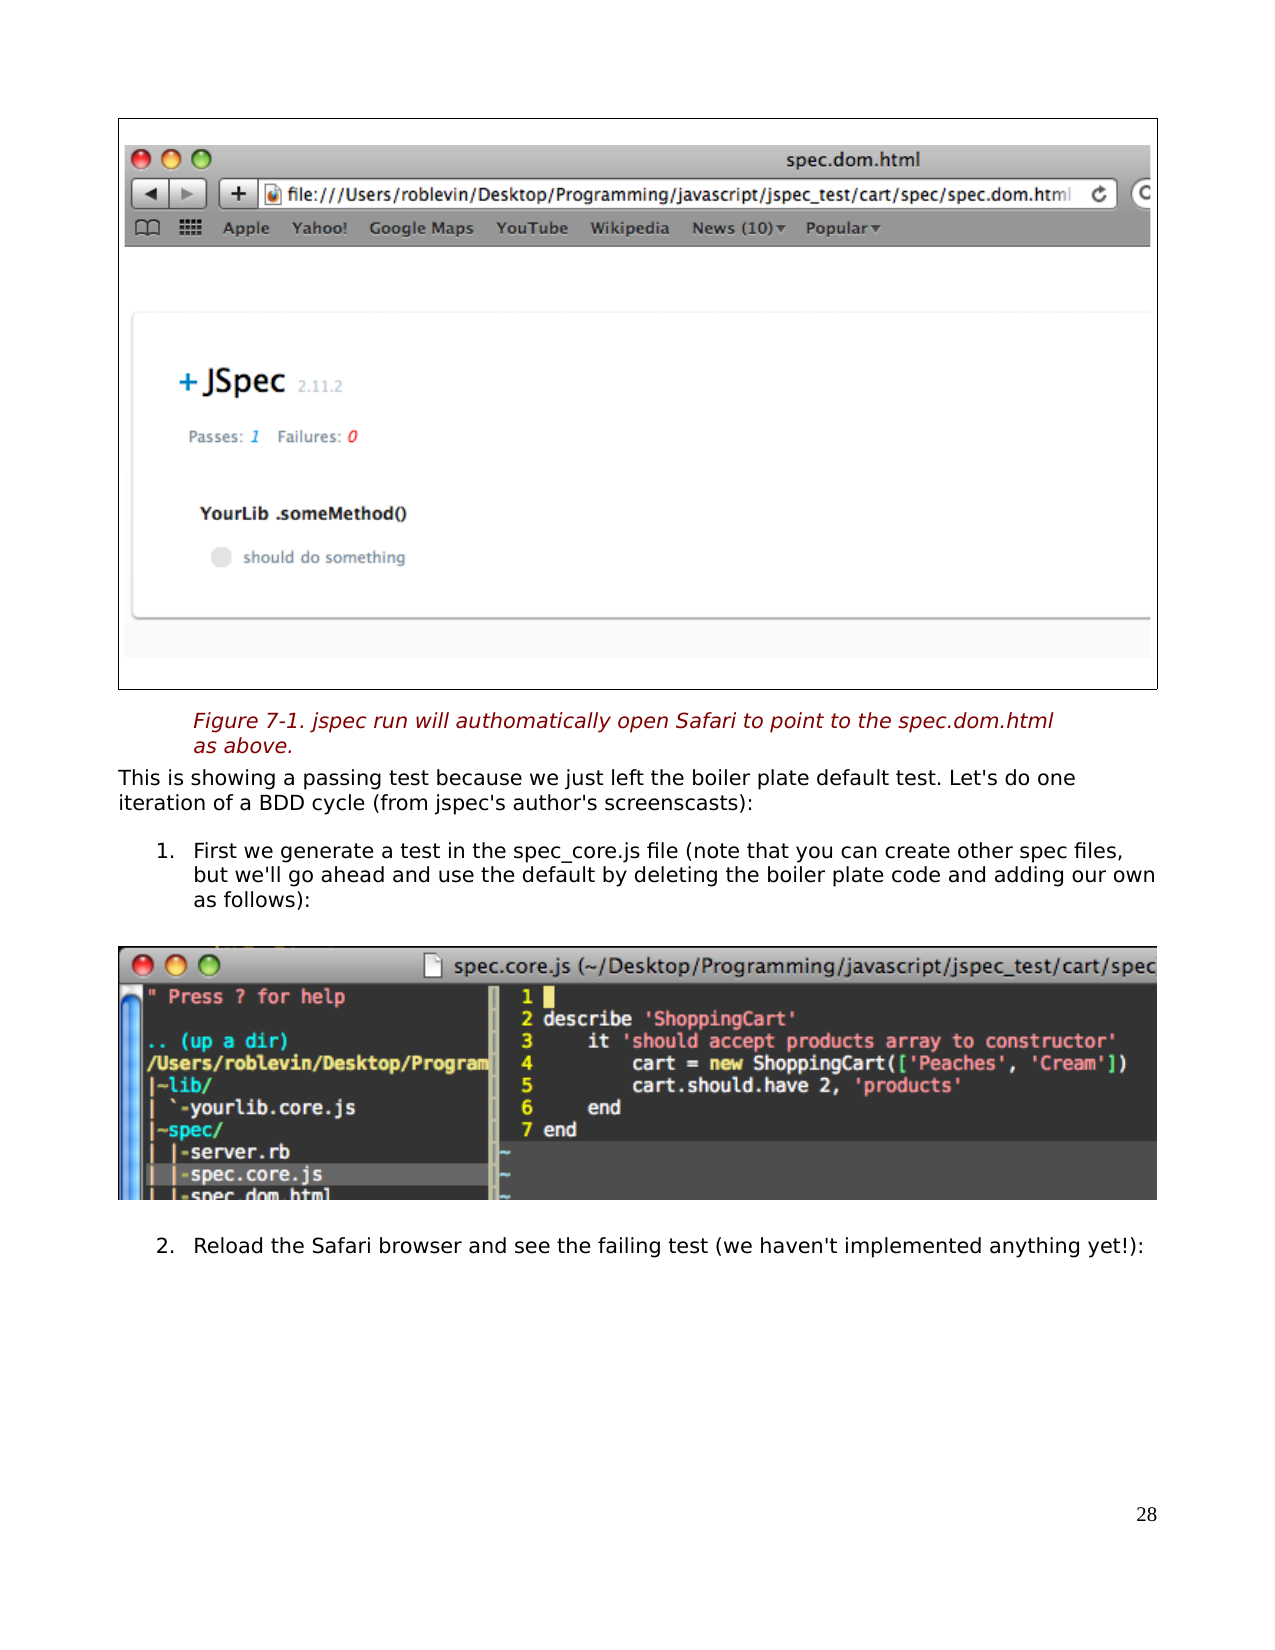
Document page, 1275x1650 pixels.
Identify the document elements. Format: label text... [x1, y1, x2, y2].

list Reload the Safari browser and see the failing test (we haven't implemented anything yet!): [156, 1234, 1157, 1258]
title Figure 7-1. jspec run will authomatically open Safari to point to the spec.dom.html as above. [193, 709, 1082, 758]
picture [124, 145, 1151, 658]
list First we generate a test in the spec_core.js file (note that you can create other spec files, but we'll go ahead and use the default by deleting the boiler plate code and adding our own as follows): [156, 839, 1157, 912]
text This is showing a passing test because we just left the boiler plate default test. Let's do one iteration of a BDD cycle (from jspec's author's screenscasts): [118, 766, 1157, 815]
picture [118, 946, 1157, 1200]
